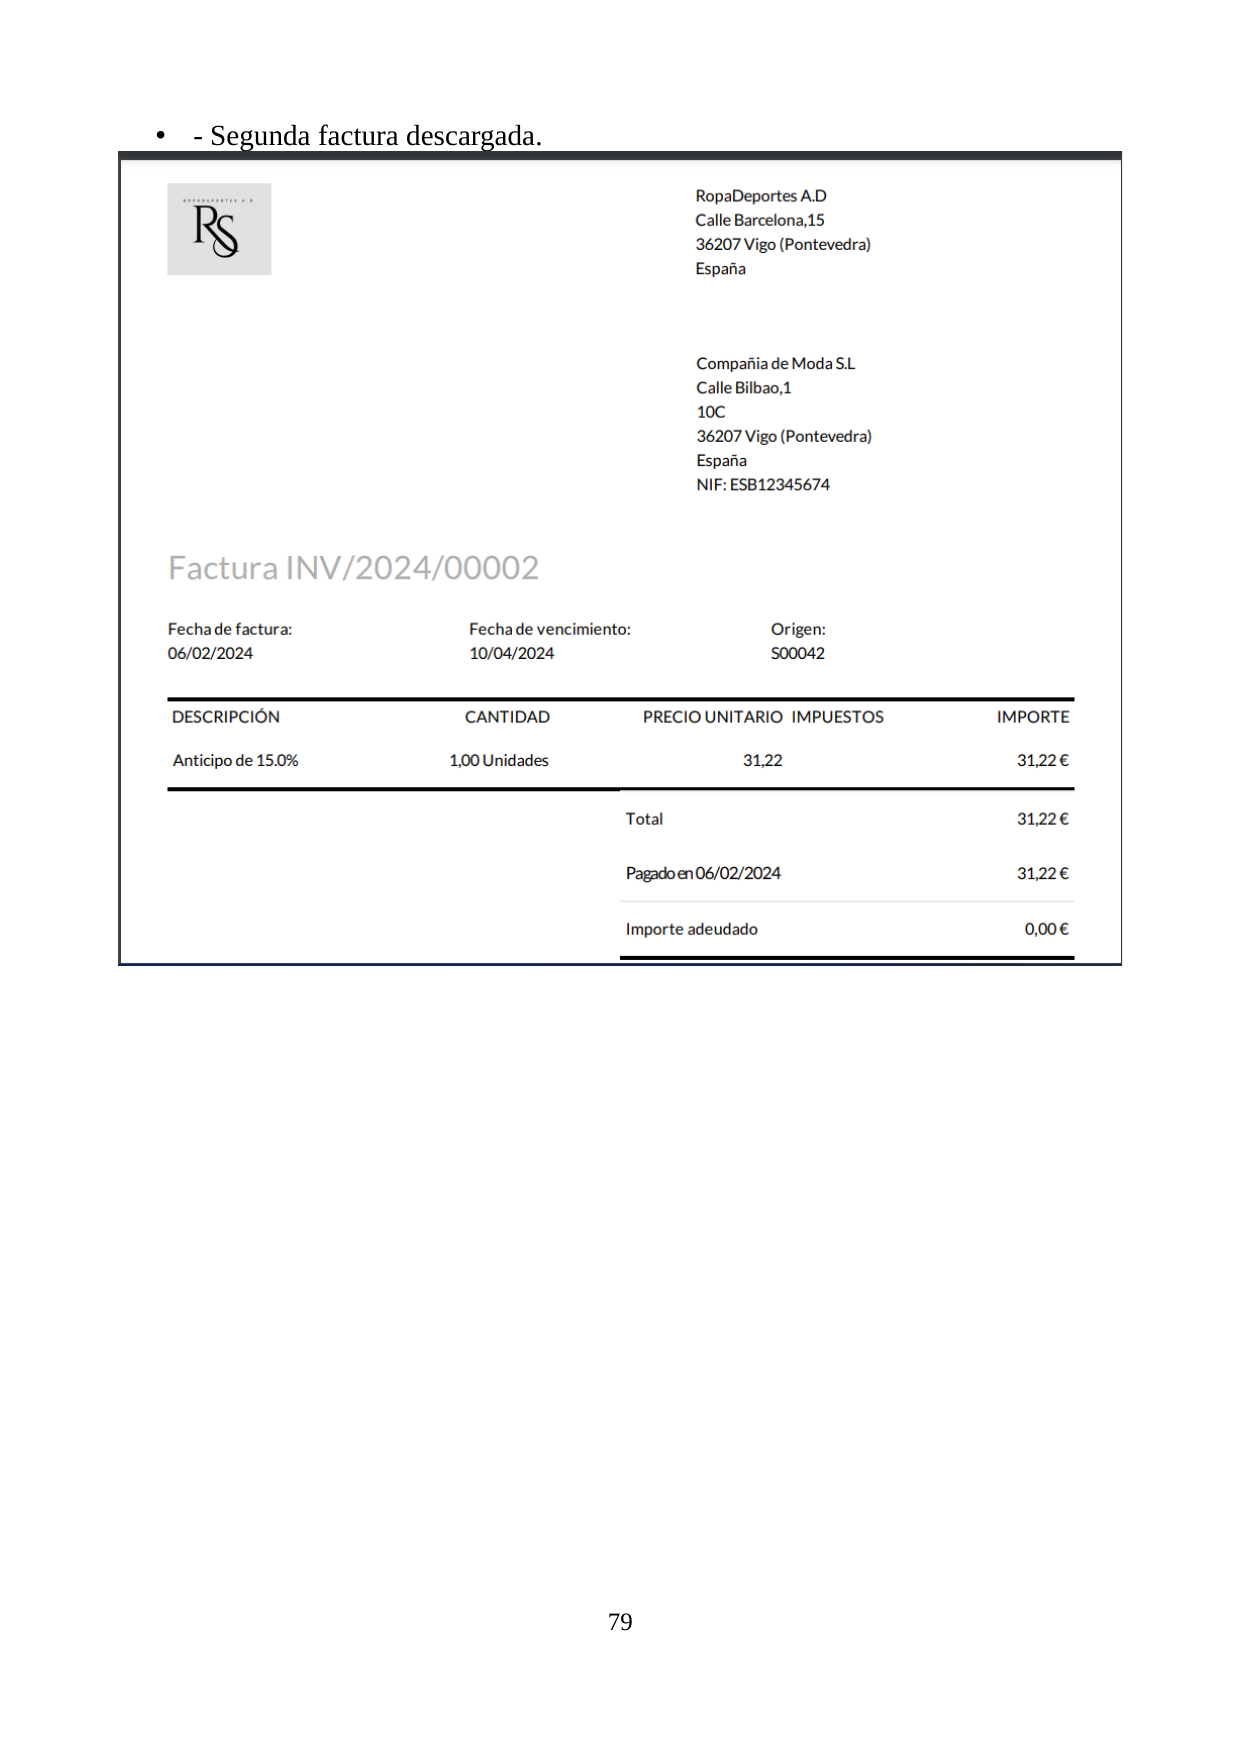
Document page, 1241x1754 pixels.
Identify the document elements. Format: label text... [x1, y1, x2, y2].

picture [118, 151, 1123, 966]
list - Segunda factura descargada. [156, 118, 1122, 151]
